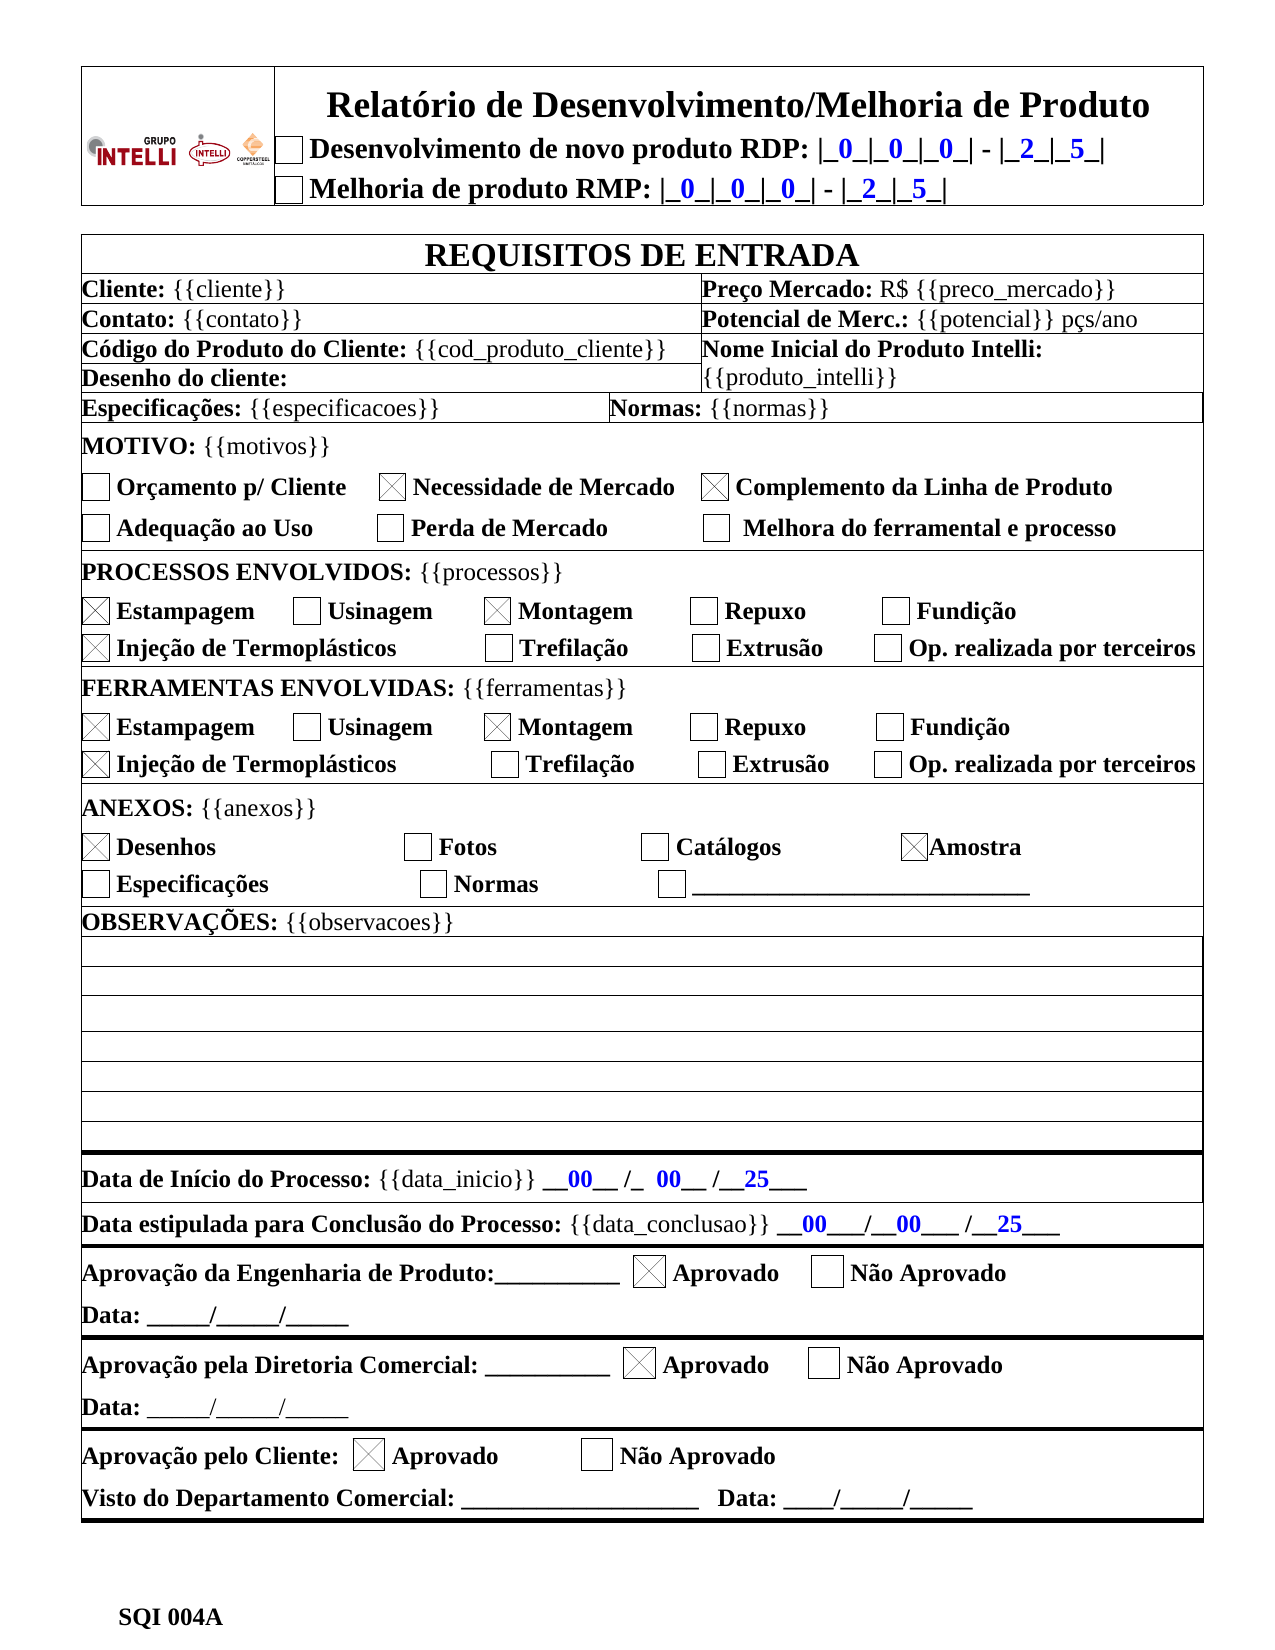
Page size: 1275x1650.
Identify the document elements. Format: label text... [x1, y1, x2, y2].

table_cell Especificações: {{especificacoes}} [82, 393, 609, 422]
table_cell [82, 937, 1202, 966]
table_cell Normas: {{normas}} [610, 393, 1202, 422]
table_cell Potencial de Merc.: {{potencial}} pçs/ano [702, 304, 1203, 333]
table_cell Cliente: {{cliente}} [82, 274, 701, 303]
picture [86, 133, 270, 166]
table_cell FERRAMENTAS ENVOLVIDAS: {{ferramentas}} Estampagem Usinagem Montagem Repuxo Fundição Injeção de Termoplásticos Trefilação Extrusão Op. realizada por terceiros [82, 667, 1203, 782]
table_header REQUISITOS DE ENTRADA [82, 235, 1203, 273]
table_cell Preço Mercado: R$ {{preco_mercado}} [702, 274, 1203, 303]
table_cell Código do Produto do Cliente: {{cod_produto_cliente}} [82, 334, 701, 362]
table_cell Contato: {{contato}} [82, 304, 701, 333]
table_cell [82, 1062, 1202, 1091]
table_cell ANEXOS: {{anexos}} Desenhos Fotos Catálogos Amostra Especificações Normas ___________________________ [82, 784, 1203, 906]
table_cell Aprovação pela Diretoria Comercial: __________ Aprovado Não Aprovado Data: _____/_____/_____ [82, 1340, 1203, 1427]
table_cell Data estipulada para Conclusão do Processo: {{data_conclusao}} __00___/__00___ /__25___ [82, 1203, 1203, 1244]
table_cell Aprovação pelo Cliente: Aprovado Não Aprovado Visto do Departamento Comercial: ___________________ Data: ____/_____/_____ [82, 1431, 1203, 1518]
table_cell OBSERVAÇÕES: {{observacoes}} [82, 907, 1203, 936]
table_cell PROCESSOS ENVOLVIDOS: {{processos}} Estampagem Usinagem Montagem Repuxo Fundição Injeção de Termoplásticos Trefilação Extrusão Op. realizada por terceiros [82, 551, 1203, 666]
table_cell [82, 967, 1202, 995]
table_cell MOTIVO: {{motivos}} Orçamento p/ Cliente Necessidade de Mercado Complemento da Linha de Produto Adequação ao Uso Perda de Mercado Melhora do ferramental e processo [82, 423, 1203, 549]
table_cell [82, 996, 1202, 1031]
table_cell [82, 1122, 1202, 1150]
table_cell [82, 1032, 1202, 1061]
table_cell [82, 1092, 1202, 1121]
table_cell Aprovação da Engenharia de Produto:__________ Aprovado Não Aprovado Data: _____/_____/_____ [82, 1248, 1203, 1335]
table_cell Data de Início do Processo: {{data_inicio}} __00__ /_ 00__ /__25___ [82, 1155, 1202, 1202]
table_cell Nome Inicial do Produto Intelli: {{produto_intelli}} [702, 334, 1203, 392]
table_cell Desenho do cliente: [82, 364, 701, 392]
